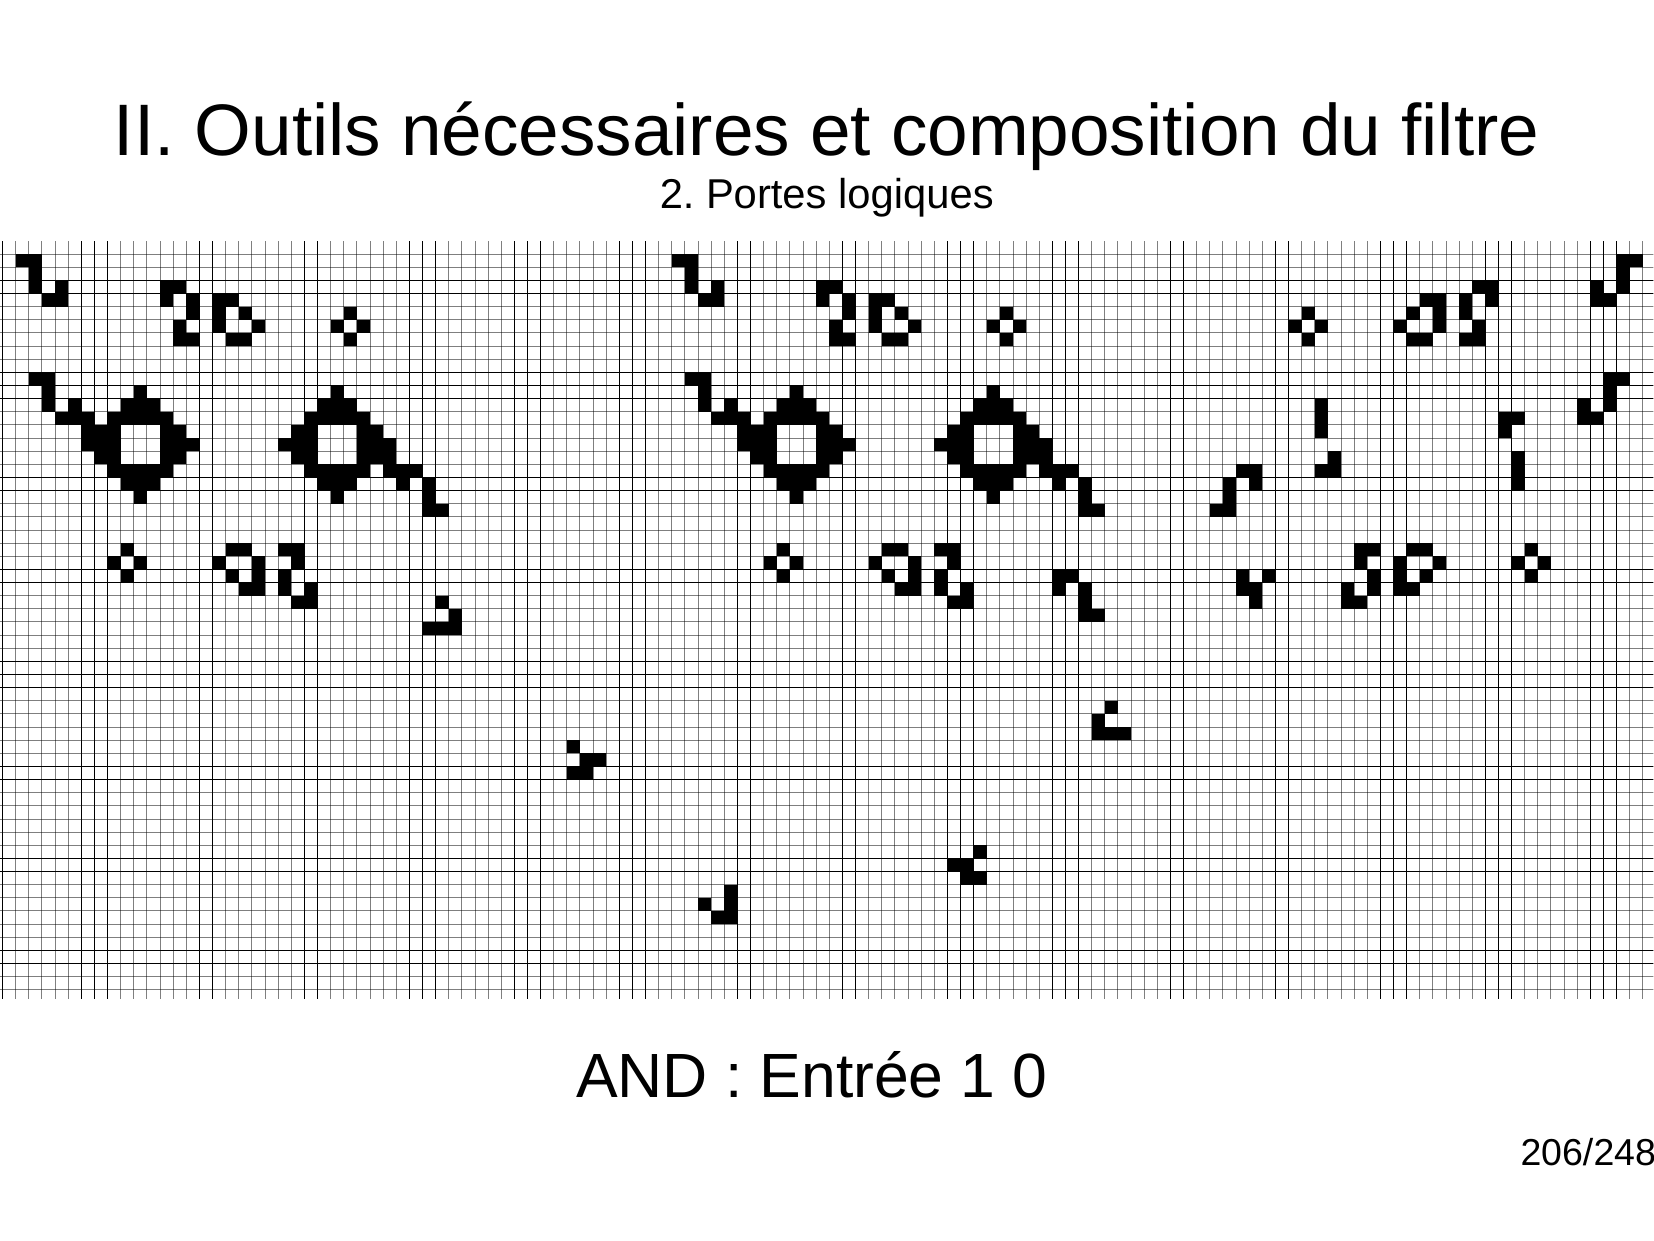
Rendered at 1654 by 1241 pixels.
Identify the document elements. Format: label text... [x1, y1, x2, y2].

picture [0, 241, 1654, 999]
text_box <number>/248 [1505, 1124, 1654, 1182]
text_box AND : Entrée 1 0 [561, 1033, 1064, 1119]
title II. Outils nécessaires et composition du filtre 2. Portes logiques [82, 49, 1572, 257]
